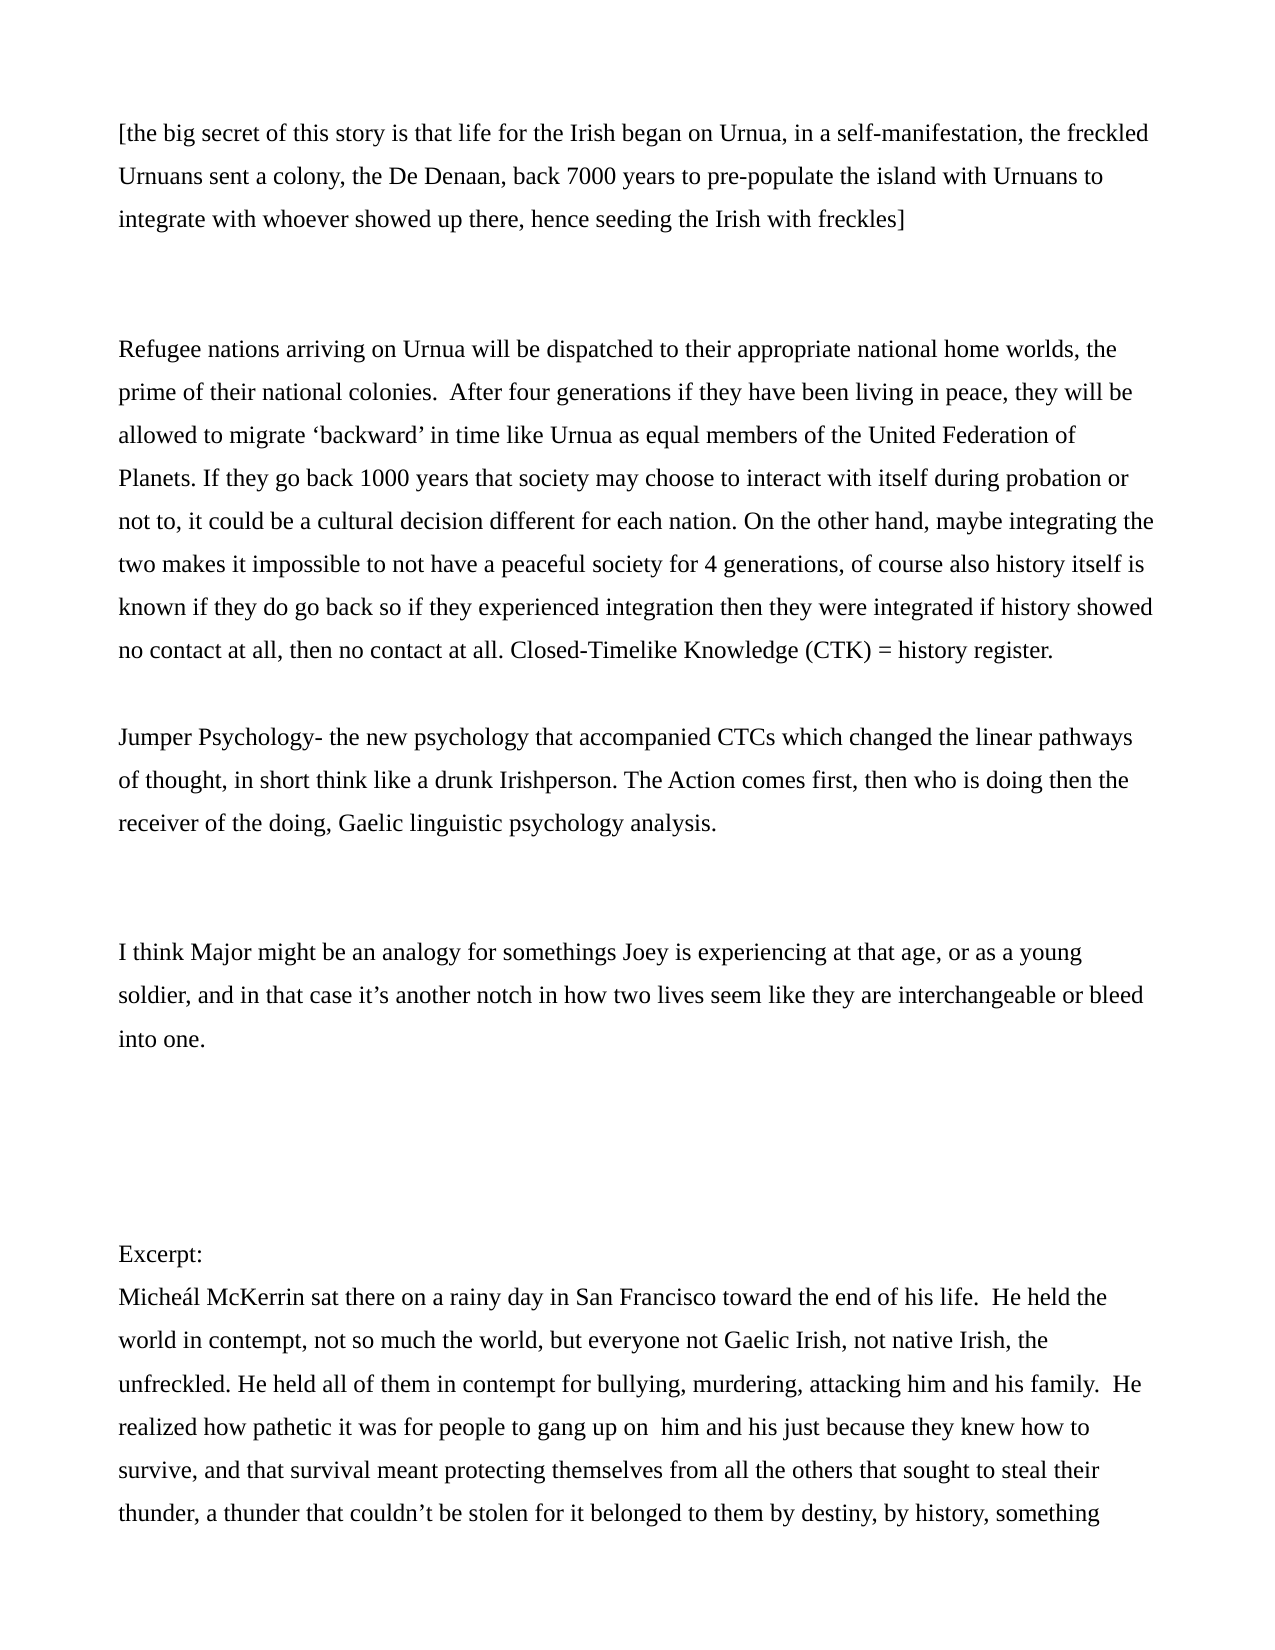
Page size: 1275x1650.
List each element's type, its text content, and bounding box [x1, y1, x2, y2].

text Excerpt: [118, 1239, 1157, 1268]
text Refugee nations arriving on Urnua will be dispatched to their appropriate national home worlds, the prime of their national colonies. After four generations if they have been living in peace, they will be allowed to migrate ‘backward’ in time like Urnua as equal members of the United Federation of Planets. If they go back 1000 years that society may choose to interact with itself during probation or not to, it could be a cultural decision different for each nation. On the other hand, maybe integrating the two makes it impossible to not have a peaceful society for 4 generations, of course also history itself is known if they do go back so if they experienced integration then they were integrated if history showed no contact at all, then no contact at all. Closed-Timelike Knowledge (CTK) = history register. [118, 334, 1157, 664]
text Micheál McKerrin sat there on a rainy day in San Francisco toward the end of his life. He held the world in contempt, not so much the world, but everyone not Gaelic Irish, not native Irish, the unfreckled. He held all of them in contempt for bullying, murdering, attacking him and his family. He realized how pathetic it was for people to gang up on him and his just because they knew how to survive, and that survival meant protecting themselves from all the others that sought to steal their thunder, a thunder that couldn’t be stolen for it belonged to them by destiny, by history, something [118, 1282, 1157, 1527]
text [the big secret of this story is that life for the Irish began on Urnua, in a self-manifestation, the freckled Urnuans sent a colony, the De Denaan, back 7000 years to pre-populate the island with Urnuans to integrate with whoever showed up there, hence seeding the Irish with freckles] [118, 118, 1157, 233]
text Jumper Psychology- the new psychology that accompanied CTCs which changed the linear pathways of thought, in short think like a drunk Irishperson. The Action comes first, then who is doing then the receiver of the doing, Gaelic linguistic psychology analysis. [118, 722, 1157, 837]
text I think Major might be an analogy for somethings Joey is experiencing at that age, or as a young soldier, and in that case it’s another notch in how two lives seem like they are interchangeable or bleed into one. [118, 937, 1157, 1052]
